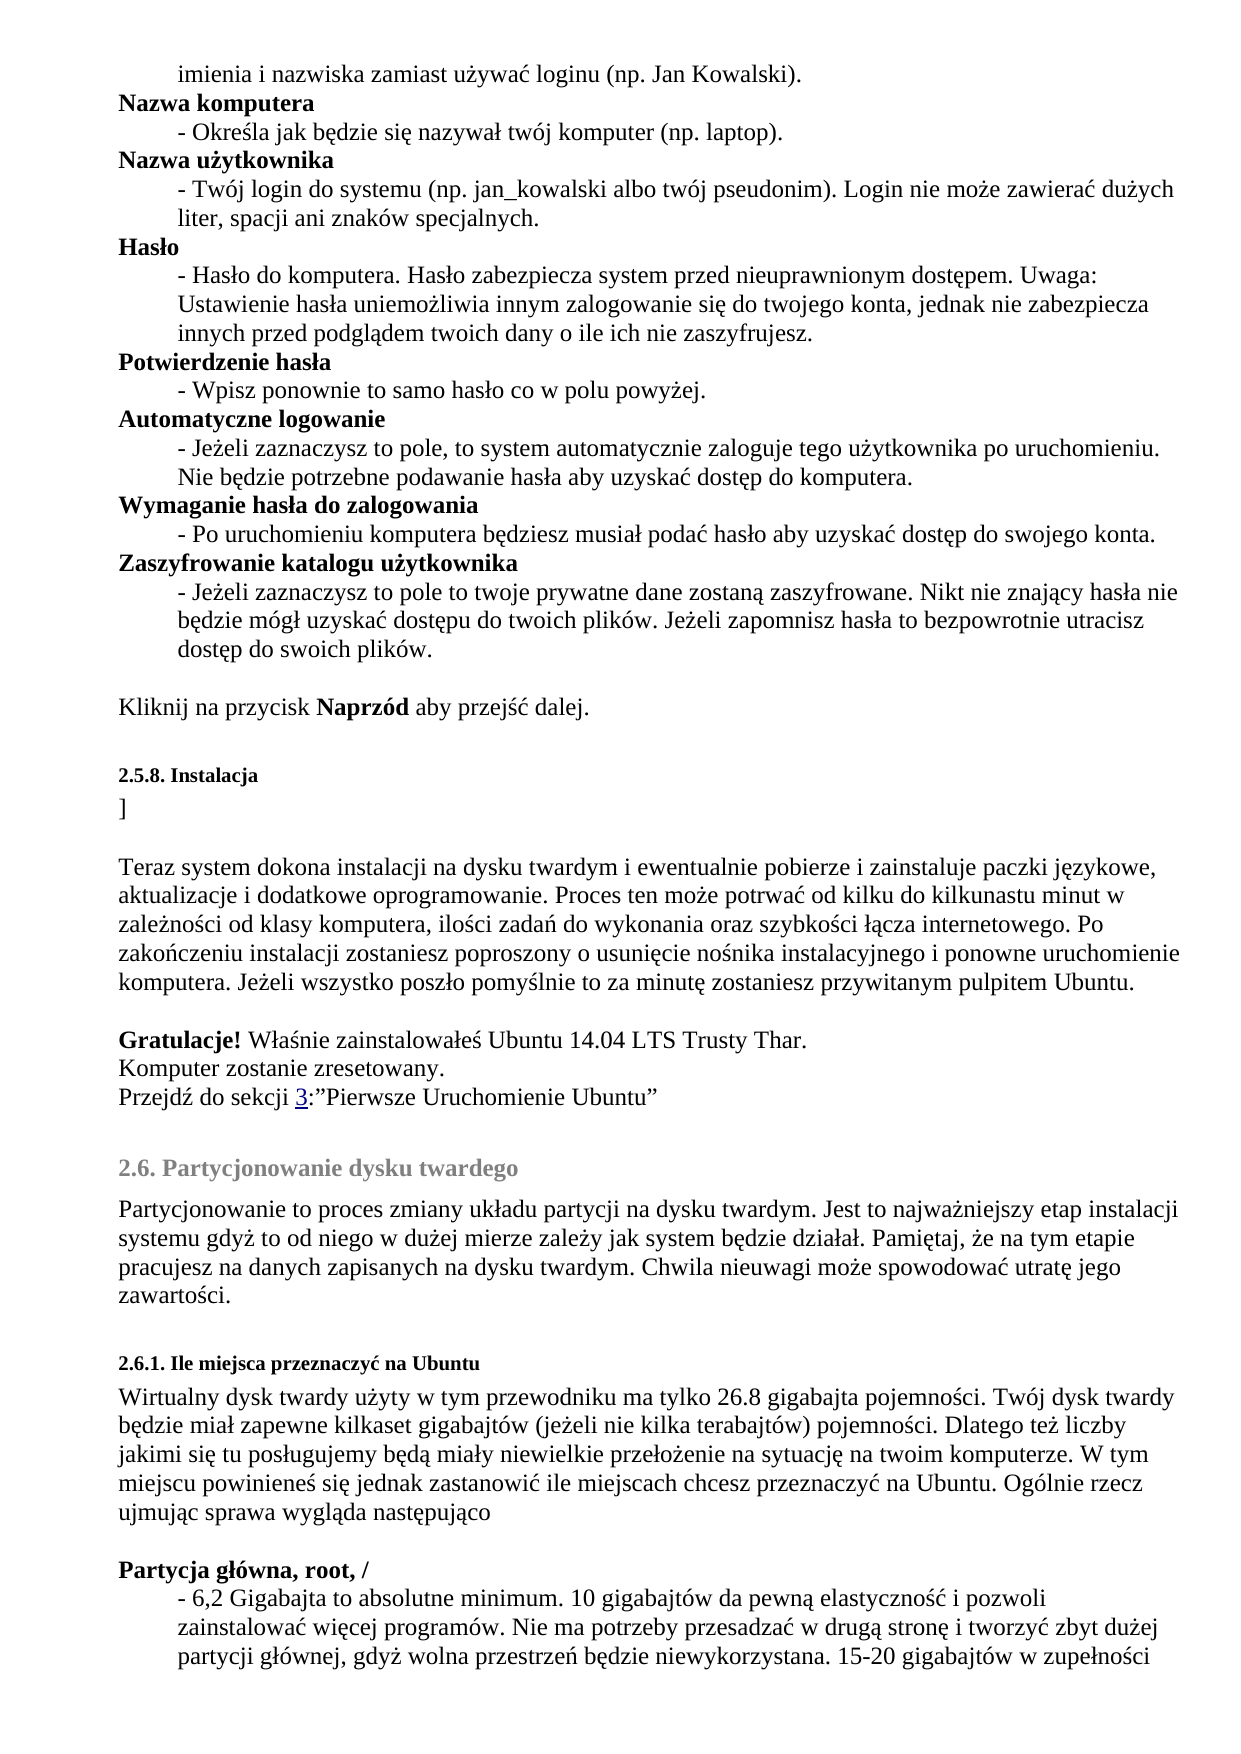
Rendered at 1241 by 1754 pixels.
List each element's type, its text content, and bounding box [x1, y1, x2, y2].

subtitle Automatyczne logowanie [118, 404, 1181, 433]
subtitle 2.5.8. Instalacja [118, 763, 1181, 787]
list - 6,2 Gigabajta to absolutne minimum. 10 gigabajtów da pewną elastyczność i pozwoli zainstalować więcej programów. Nie ma potrzeby przesadzać w drugą stronę i tworzyć zbyt dużej partycji głównej, gdyż wolna przestrzeń będzie niewykorzystana. 15-20 gigabajtów w zupełności [177, 1583, 1181, 1670]
list - Hasło do komputera. Hasło zabezpiecza system przed nieuprawnionym dostępem. Uwaga: Ustawienie hasła uniemożliwia innym zalogowanie się do twojego konta, jednak nie zabezpiecza innych przed podglądem twoich dany o ile ich nie zaszyfrujesz. [177, 260, 1181, 347]
text Teraz system dokona instalacji na dysku twardym i ewentualnie pobierze i zainstaluje paczki językowe, aktualizacje i dodatkowe oprogramowanie. Proces ten może potrwać od kilku do kilkunastu minut w zależności od klasy komputera, ilości zadań do wykonania oraz szybkości łącza internetowego. Po zakończeniu instalacji zostaniesz poproszony o usunięcie nośnika instalacyjnego i ponowne uruchomienie komputera. Jeżeli wszystko poszło pomyślnie to za minutę zostaniesz przywitanym pulpitem Ubuntu. [118, 852, 1181, 995]
subtitle Wymaganie hasła do zalogowania [118, 490, 1181, 519]
list - Wpisz ponownie to samo hasło co w polu powyżej. [177, 375, 1181, 404]
subtitle 2.6. Partycjonowanie dysku twardego [118, 1153, 1181, 1182]
list - Po uruchomieniu komputera będziesz musiał podać hasło aby uzyskać dostęp do swojego konta. [177, 519, 1181, 548]
list - Twój login do systemu (np. jan_kowalski albo twój pseudonim). Login nie może zawierać dużych liter, spacji ani znaków specjalnych. [177, 174, 1181, 232]
text Kliknij na przycisk Naprzód aby przejść dalej. [118, 692, 1181, 721]
subtitle Partycja główna, root, / [118, 1555, 1181, 1583]
list - Określa jak będzie się nazywał twój komputer (np. laptop). [177, 117, 1181, 145]
subtitle Potwierdzenie hasła [118, 347, 1181, 375]
list - Jeżeli zaznaczysz to pole to twoje prywatne dane zostaną zaszyfrowane. Nikt nie znający hasła nie będzie mógł uzyskać dostępu do twoich plików. Jeżeli zapomnisz hasła to bezpowrotnie utracisz dostęp do swoich plików. [177, 577, 1181, 663]
list - Jeżeli zaznaczysz to pole, to system automatycznie zaloguje tego użytkownika po uruchomieniu. Nie będzie potrzebne podawanie hasła aby uzyskać dostęp do komputera. [177, 433, 1181, 490]
text Gratulacje! Właśnie zainstalowałeś Ubuntu 14.04 LTS Trusty Thar. Komputer zostanie zresetowany. Przejdź do sekcji 3:”Pierwsze Uruchomienie Ubuntu” [118, 1025, 1181, 1111]
subtitle Nazwa komputera [118, 88, 1181, 117]
list imienia i nazwiska zamiast używać loginu (np. Jan Kowalski). [177, 59, 1181, 88]
subtitle Hasło [118, 232, 1181, 260]
subtitle 2.6.1. Ile miejsca przeznaczyć na Ubuntu [118, 1351, 1181, 1375]
text Wirtualny dysk twardy użyty w tym przewodniku ma tylko 26.8 gigabajta pojemności. Twój dysk twardy będzie miał zapewne kilkaset gigabajtów (jeżeli nie kilka terabajtów) pojemności. Dlatego też liczby jakimi się tu posługujemy będą miały niewielkie przełożenie na sytuację na twoim komputerze. W tym miejscu powinieneś się jednak zastanowić ile miejscach chcesz przeznaczyć na Ubuntu. Ogólnie rzecz ujmując sprawa wygląda następująco [118, 1382, 1181, 1525]
text Partycjonowanie to proces zmiany układu partycji na dysku twardym. Jest to najważniejszy etap instalacji systemu gdyż to od niego w dużej mierze zależy jak system będzie działał. Pamiętaj, że na tym etapie pracujesz na danych zapisanych na dysku twardym. Chwila nieuwagi może spowodować utratę jego zawartości. [118, 1194, 1181, 1309]
subtitle Zaszyfrowanie katalogu użytkownika [118, 548, 1181, 577]
subtitle Nazwa użytkownika [118, 145, 1181, 174]
text ] [118, 793, 1181, 822]
